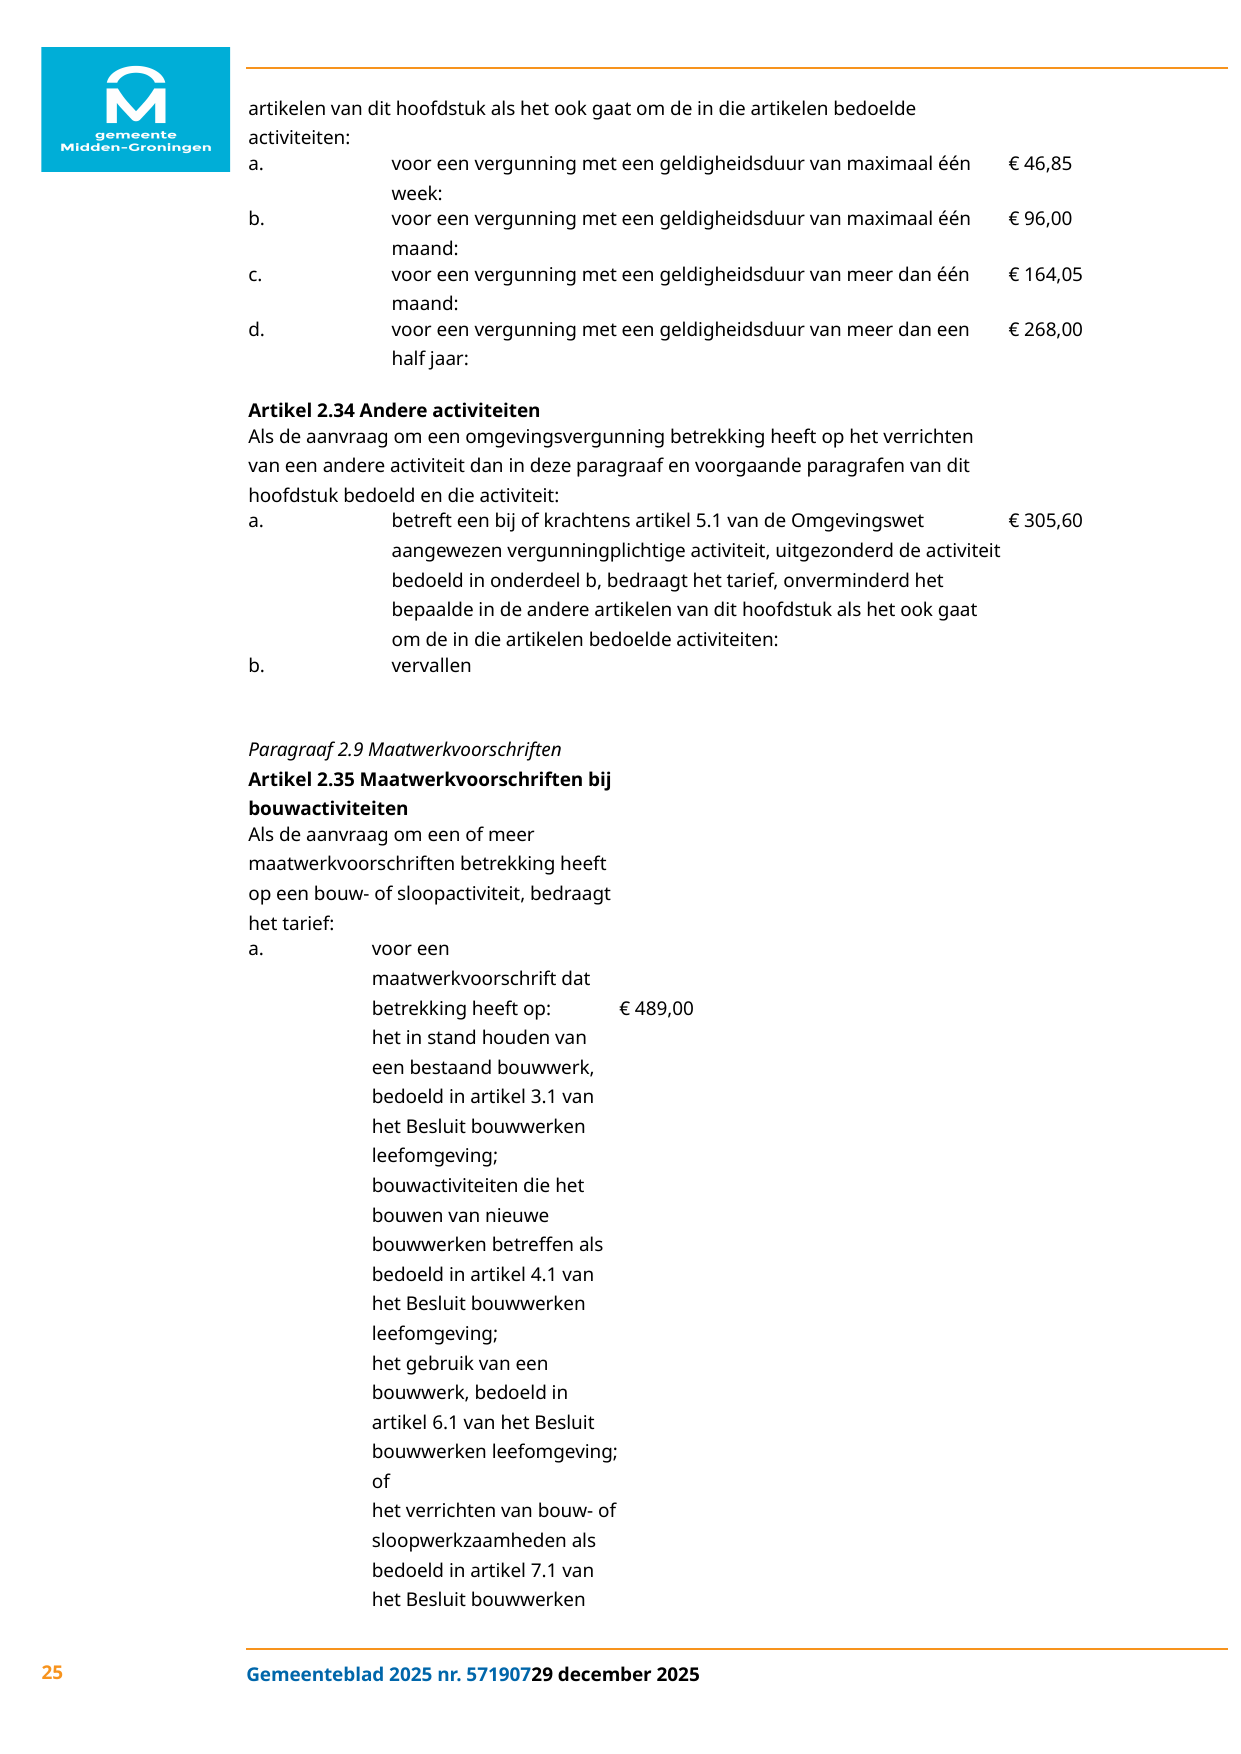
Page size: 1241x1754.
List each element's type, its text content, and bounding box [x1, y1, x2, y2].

table_header Artikel 2.35 Maatwerkvoorschriften bij bouwactiviteiten [248, 766, 619, 821]
table_cell betreft een bij of krachtens artikel 5.1 van de Omgevingswet aangewezen vergunningplichtige activiteit, uitgezonderd de activiteit bedoeld in onderdeel b, bedraagt het tarief, onverminderd het bepaalde in de andere artikelen van dit hoofdstuk als het ook gaat om de in die artikelen bedoelde activiteiten: [391, 508, 1008, 652]
table_cell c. [248, 261, 391, 316]
table_cell vervallen [391, 652, 1008, 677]
table_cell [391, 678, 535, 703]
table_cell [1008, 652, 1152, 677]
picture [184, 146, 190, 153]
table_cell [248, 678, 391, 703]
table_cell [535, 678, 1008, 703]
table_cell b. [248, 205, 391, 261]
table_cell € 164,05 [1008, 261, 1152, 316]
table_cell [1008, 678, 1152, 703]
table_cell a. [248, 936, 372, 1612]
table_cell voor een maatwerkvoorschrift dat betrekking heeft op: het in stand houden van een bestaand bouwwerk, bedoeld in artikel 3.1 van het Besluit bouwwerken leefomgeving; bouwactiviteiten die het bouwen van nieuwe bouwwerken betreffen als bedoeld in artikel 4.1 van het Besluit bouwwerken leefomgeving; het gebruik van een bouwwerk, bedoeld in artikel 6.1 van het Besluit bouwwerken leefomgeving; of het verrichten van bouw- of sloopwerkzaamheden als bedoeld in artikel 7.1 van het Besluit bouwwerken [372, 936, 619, 1612]
table_cell [1008, 371, 1152, 397]
table_cell [248, 371, 1008, 397]
table_cell Artikel 2.34 Andere activiteiten [248, 397, 1008, 423]
table_cell artikelen van dit hoofdstuk als het ook gaat om de in die artikelen bedoelde activiteiten: [248, 95, 1008, 150]
table_cell [619, 821, 1028, 936]
table_cell € 268,00 [1008, 316, 1152, 371]
table_cell voor een vergunning met een geldigheidsduur van maximaal één week: [391, 150, 1008, 205]
table_cell [1008, 397, 1152, 423]
table_cell b. [248, 652, 391, 677]
table_cell [1008, 423, 1152, 508]
table_cell Als de aanvraag om een of meer maatwerkvoorschriften betrekking heeft op een bouw- of sloopactiviteit, bedraagt het tarief: [248, 821, 619, 936]
table_cell d. [248, 316, 391, 371]
table_cell voor een vergunning met een geldigheidsduur van maximaal één maand: [391, 205, 1008, 261]
picture [108, 66, 164, 82]
table_cell Als de aanvraag om een omgevingsvergunning betrekking heeft op het verrichten van een andere activiteit dan in deze paragraaf en voorgaande paragrafen van dit hoofdstuk bedoeld en die activiteit: [248, 423, 1008, 508]
picture [107, 89, 165, 122]
table_cell € 305,60 [1008, 508, 1152, 652]
table_cell voor een vergunning met een geldigheidsduur van meer dan een half jaar: [391, 316, 1008, 371]
text Paragraaf 2.9 Maatwerkvoorschriften [248, 736, 1152, 762]
table_header [619, 766, 1028, 821]
table_cell voor een vergunning met een geldigheidsduur van meer dan één maand: [391, 261, 1008, 316]
table_cell € 489,00 [619, 936, 1028, 1612]
table_cell a. [248, 150, 391, 205]
table_cell € 96,00 [1008, 205, 1152, 261]
table_cell [1008, 95, 1152, 150]
table_cell a. [248, 508, 391, 652]
table_cell € 46,85 [1008, 150, 1152, 205]
